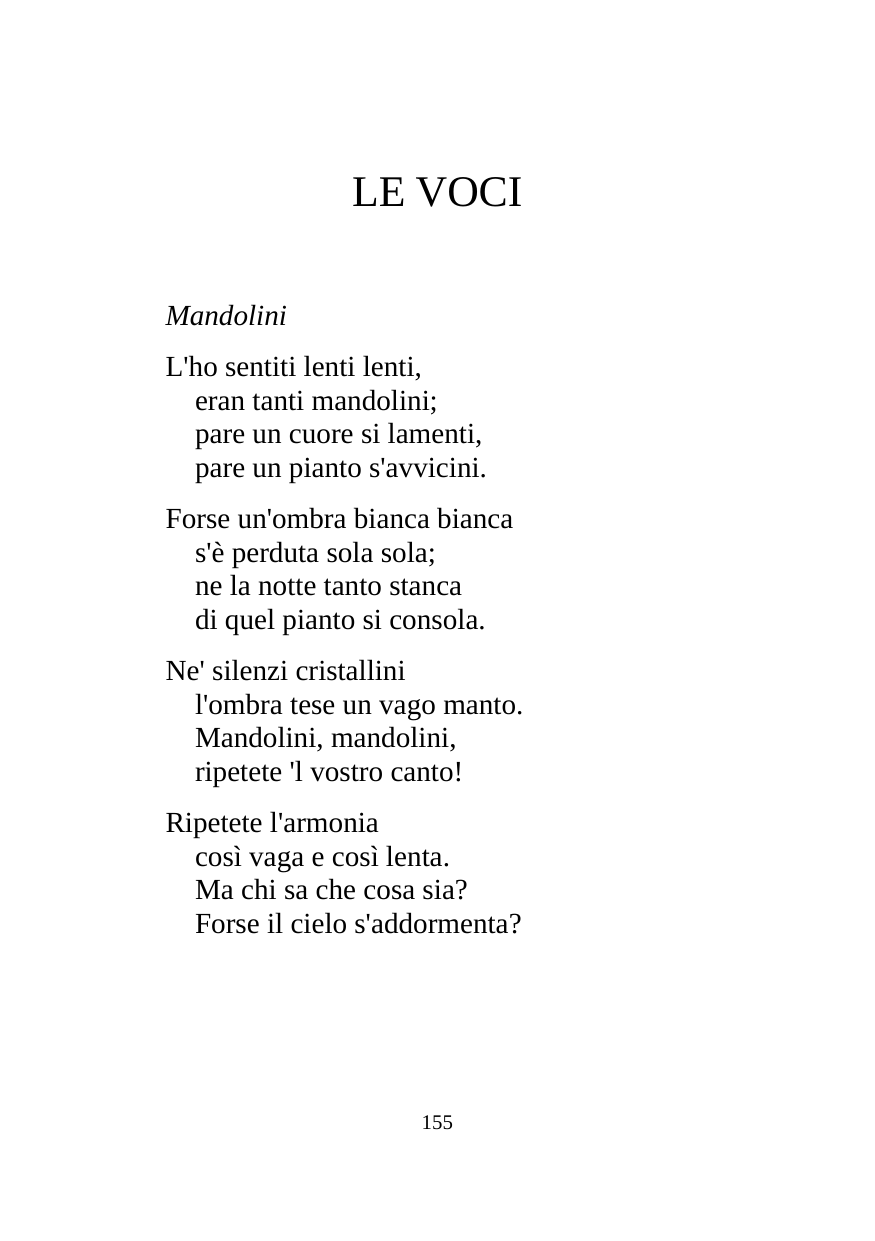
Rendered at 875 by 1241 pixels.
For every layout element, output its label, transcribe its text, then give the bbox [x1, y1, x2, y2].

text Ne' silenzi cristallini l'ombra tese un vago manto. Mandolini, mandolini, ripetete 'l vostro canto! [165, 653, 768, 787]
text Forse un'ombra bianca bianca s'è perduta sola sola; ne la notte tanto stanca di quel pianto si consola. [165, 501, 768, 636]
text L'ho sentiti lenti lenti, eran tanti mandolini; pare un cuore si lamenti, pare un pianto s'avvicini. [165, 349, 768, 484]
text Mandolini [165, 298, 768, 332]
subtitle LE VOCI [106, 165, 768, 216]
text Ripetete l'armonia così vaga e così lenta. Ma chi sa che cosa sia? Forse il cielo s'addormenta? [165, 805, 768, 939]
